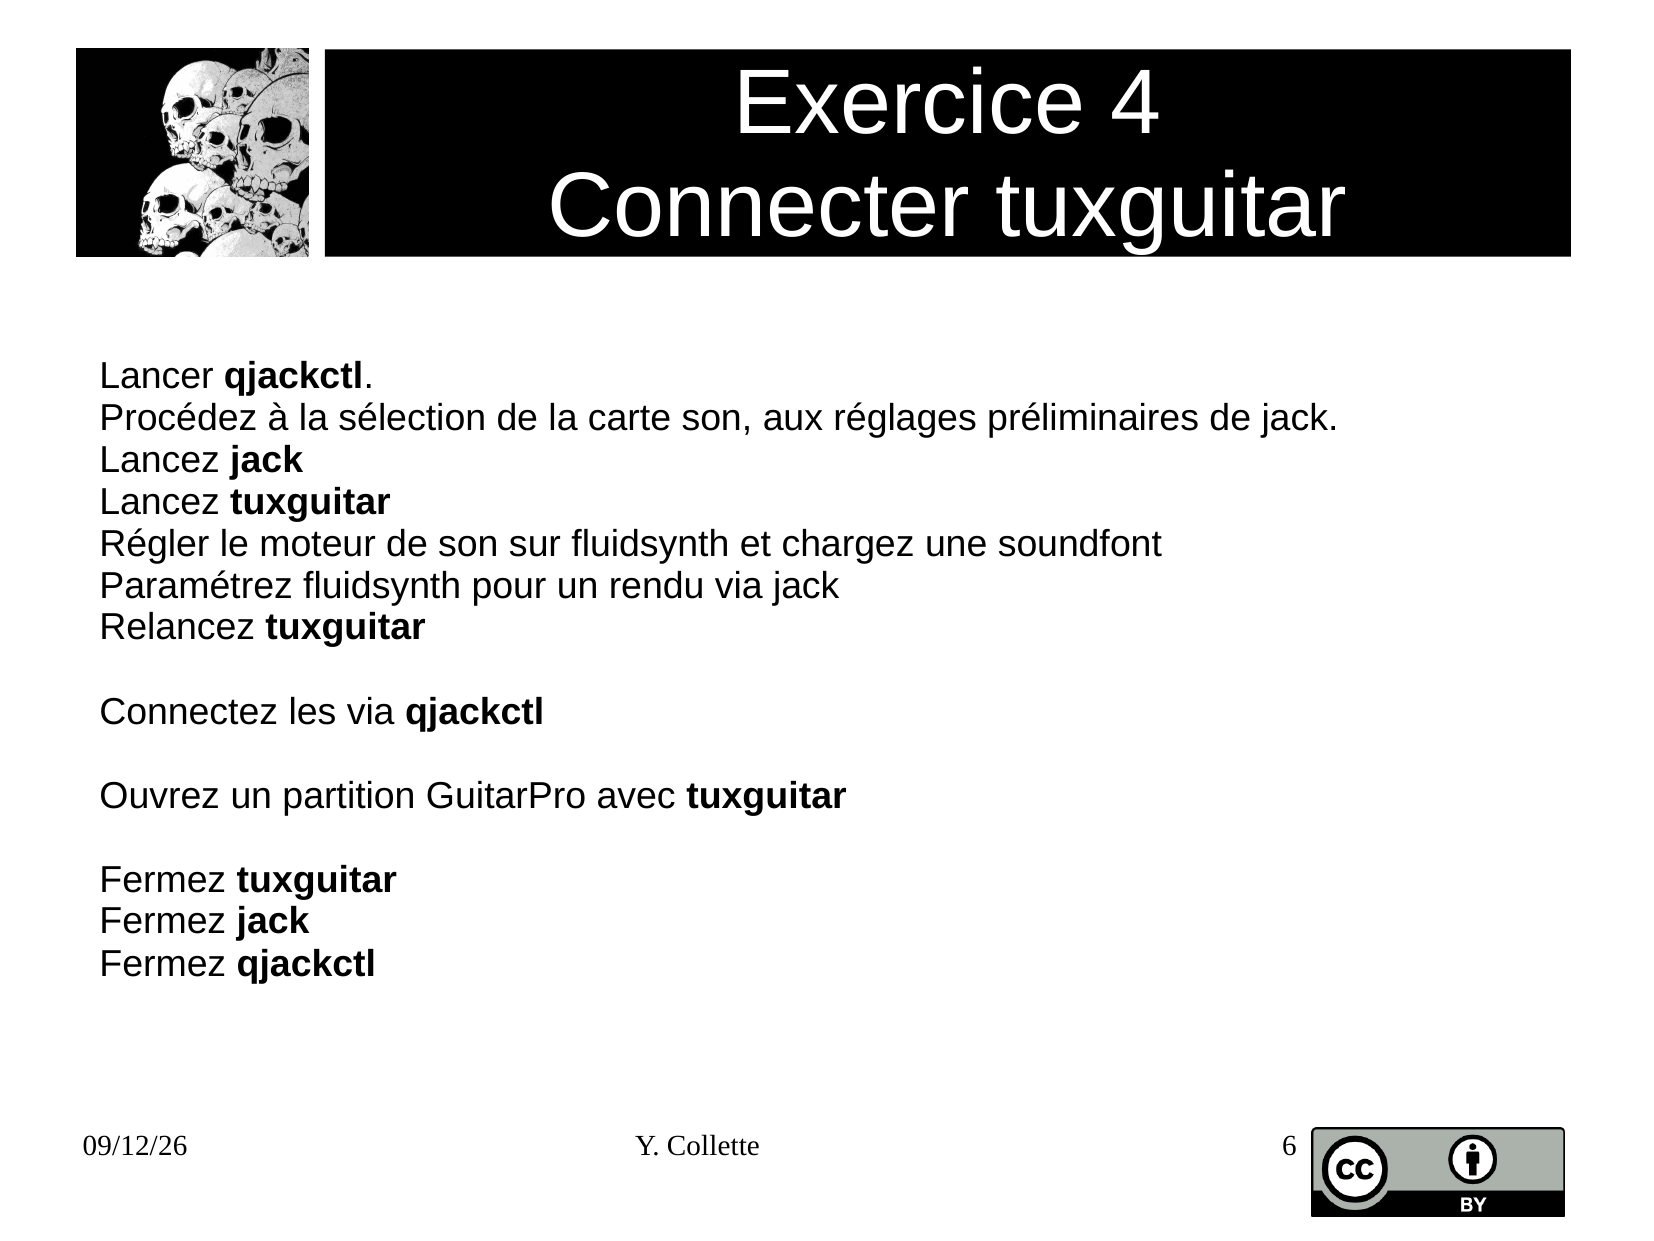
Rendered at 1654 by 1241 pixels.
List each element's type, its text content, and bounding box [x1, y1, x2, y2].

text_box Lancer qjackctl. Procédez à la sélection de la carte son, aux réglages préliminaires de jack. Lancez jack Lancez tuxguitar Régler le moteur de son sur fluidsynth et chargez une soundfont Paramétrez fluidsynth pour un rendu via jack Relancez tuxguitar Connectez les via qjackctl Ouvrez un partition GuitarPro avec tuxguitar Fermez tuxguitar Fermez jack Fermez qjackctl [84, 304, 1571, 1034]
title Exercice 4 Connecter tuxguitar [324, 49, 1571, 257]
picture [1311, 1127, 1565, 1217]
picture [76, 48, 309, 257]
